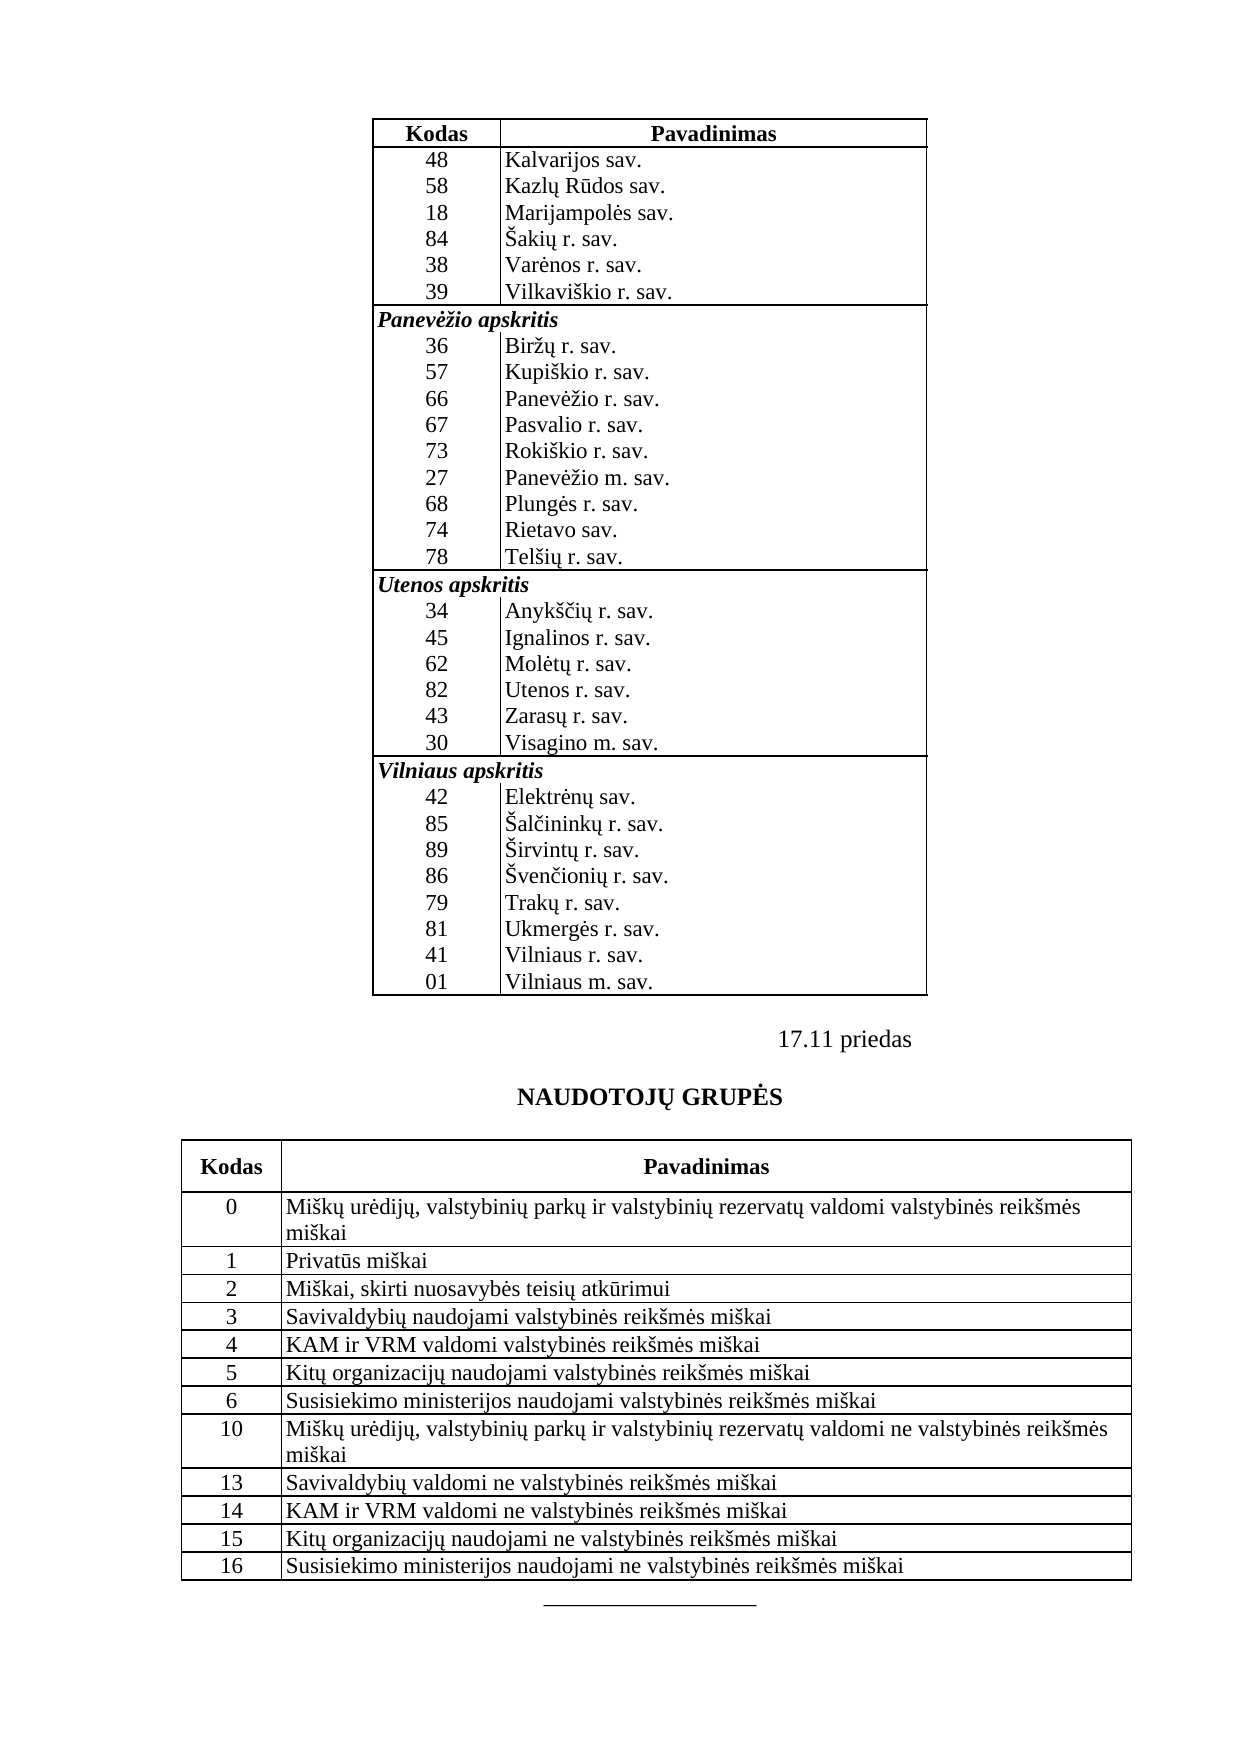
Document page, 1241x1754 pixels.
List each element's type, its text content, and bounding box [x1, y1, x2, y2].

table_cell 38 [374, 251, 500, 278]
table_cell Kitų organizacijų naudojami valstybinės reikšmės miškai [282, 1359, 1131, 1385]
table_cell Savivaldybių valdomi ne valstybinės reikšmės miškai [282, 1469, 1131, 1495]
table_cell Rietavo sav. [501, 517, 926, 543]
table_cell Utenos r. sav. [501, 676, 926, 703]
table_cell 48 [374, 148, 500, 172]
table_header Kodas [182, 1141, 281, 1191]
table_cell 0 [182, 1193, 281, 1246]
table_cell Miškai, skirti nuosavybės teisių atkūrimui [282, 1275, 1131, 1301]
table_cell Šakių r. sav. [501, 225, 926, 251]
table_cell 67 [374, 411, 500, 437]
table_cell 85 [374, 810, 500, 836]
table_cell 73 [374, 438, 500, 464]
table_cell Rokiškio r. sav. [501, 438, 926, 464]
table_cell Vilkaviškio r. sav. [501, 278, 926, 304]
table_cell Vilniaus r. sav. [501, 941, 926, 968]
table_cell Molėtų r. sav. [501, 650, 926, 676]
table_cell 45 [374, 624, 500, 650]
table_cell 79 [374, 889, 500, 915]
table_cell Plungės r. sav. [501, 490, 926, 517]
table_cell 39 [374, 278, 500, 304]
table_cell 27 [374, 464, 500, 490]
table_cell Marijampolės sav. [501, 199, 926, 225]
table_cell Zarasų r. sav. [501, 703, 926, 729]
table_cell Šalčininkų r. sav. [501, 810, 926, 836]
table_cell Savivaldybių naudojami valstybinės reikšmės miškai [282, 1303, 1131, 1329]
table_cell Pasvalio r. sav. [501, 411, 926, 437]
table_cell KAM ir VRM valdomi valstybinės reikšmės miškai [282, 1331, 1131, 1357]
table_cell Miškų urėdijų, valstybinių parkų ir valstybinių rezervatų valdomi valstybinės reikšmės miškai [282, 1193, 1131, 1246]
table_cell Trakų r. sav. [501, 889, 926, 915]
table_cell Panevėžio apskritis [374, 306, 926, 332]
table_cell 3 [182, 1303, 281, 1329]
table_cell Utenos apskritis [374, 571, 926, 597]
table_cell 89 [374, 836, 500, 862]
table_cell Anykščių r. sav. [501, 597, 926, 623]
table_cell Kupiškio r. sav. [501, 359, 926, 385]
text 17.11 priedas [777, 1024, 1122, 1053]
table_cell 57 [374, 359, 500, 385]
table_cell 34 [374, 597, 500, 623]
table_cell 6 [182, 1387, 281, 1413]
table_cell Vilniaus apskritis [374, 757, 926, 783]
table_cell Ignalinos r. sav. [501, 624, 926, 650]
table_header Pavadinimas [282, 1141, 1131, 1191]
table_cell Kitų organizacijų naudojami ne valstybinės reikšmės miškai [282, 1525, 1131, 1551]
table_cell 18 [374, 199, 500, 225]
table_cell 16 [182, 1553, 281, 1579]
table_cell Švenčionių r. sav. [501, 862, 926, 889]
table_cell 86 [374, 862, 500, 889]
table_cell 84 [374, 225, 500, 251]
table_cell Visagino m. sav. [501, 729, 926, 755]
table_cell Miškų urėdijų, valstybinių parkų ir valstybinių rezervatų valdomi ne valstybinės reikšmės miškai [282, 1415, 1131, 1467]
table_cell 30 [374, 729, 500, 755]
text NAUDOTOJŲ GRUPĖS [177, 1082, 1122, 1111]
table_cell Susisiekimo ministerijos naudojami valstybinės reikšmės miškai [282, 1387, 1131, 1413]
text _________________ [177, 1581, 1122, 1609]
table_cell Biržų r. sav. [501, 332, 926, 358]
table_cell 01 [374, 968, 500, 994]
table_cell KAM ir VRM valdomi ne valstybinės reikšmės miškai [282, 1497, 1131, 1523]
table_cell Varėnos r. sav. [501, 251, 926, 278]
table_cell 36 [374, 332, 500, 358]
table_cell 66 [374, 385, 500, 411]
table_cell 43 [374, 703, 500, 729]
table_cell 4 [182, 1331, 281, 1357]
table_header Pavadinimas [501, 120, 926, 146]
table_cell Panevėžio m. sav. [501, 464, 926, 490]
table_cell 10 [182, 1415, 281, 1467]
table_cell Telšių r. sav. [501, 543, 926, 569]
table_cell 42 [374, 783, 500, 809]
table_cell Širvintų r. sav. [501, 836, 926, 862]
table_header Kodas [374, 120, 500, 146]
table_cell Ukmergės r. sav. [501, 915, 926, 941]
table_cell 13 [182, 1469, 281, 1495]
table_cell 74 [374, 517, 500, 543]
table_cell Panevėžio r. sav. [501, 385, 926, 411]
table_cell Privatūs miškai [282, 1247, 1131, 1273]
table_cell Vilniaus m. sav. [501, 968, 926, 994]
table_cell 62 [374, 650, 500, 676]
table_cell Kazlų Rūdos sav. [501, 173, 926, 199]
table_cell 81 [374, 915, 500, 941]
table_cell 41 [374, 941, 500, 968]
table_cell 68 [374, 490, 500, 517]
table_cell Susisiekimo ministerijos naudojami ne valstybinės reikšmės miškai [282, 1553, 1131, 1579]
table_cell 2 [182, 1275, 281, 1301]
table_cell 14 [182, 1497, 281, 1523]
table_cell 82 [374, 676, 500, 703]
table_cell 15 [182, 1525, 281, 1551]
table_cell 78 [374, 543, 500, 569]
table_cell 5 [182, 1359, 281, 1385]
table_cell 1 [182, 1247, 281, 1273]
table_cell Kalvarijos sav. [501, 148, 926, 172]
table_cell 58 [374, 173, 500, 199]
table_cell Elektrėnų sav. [501, 783, 926, 809]
